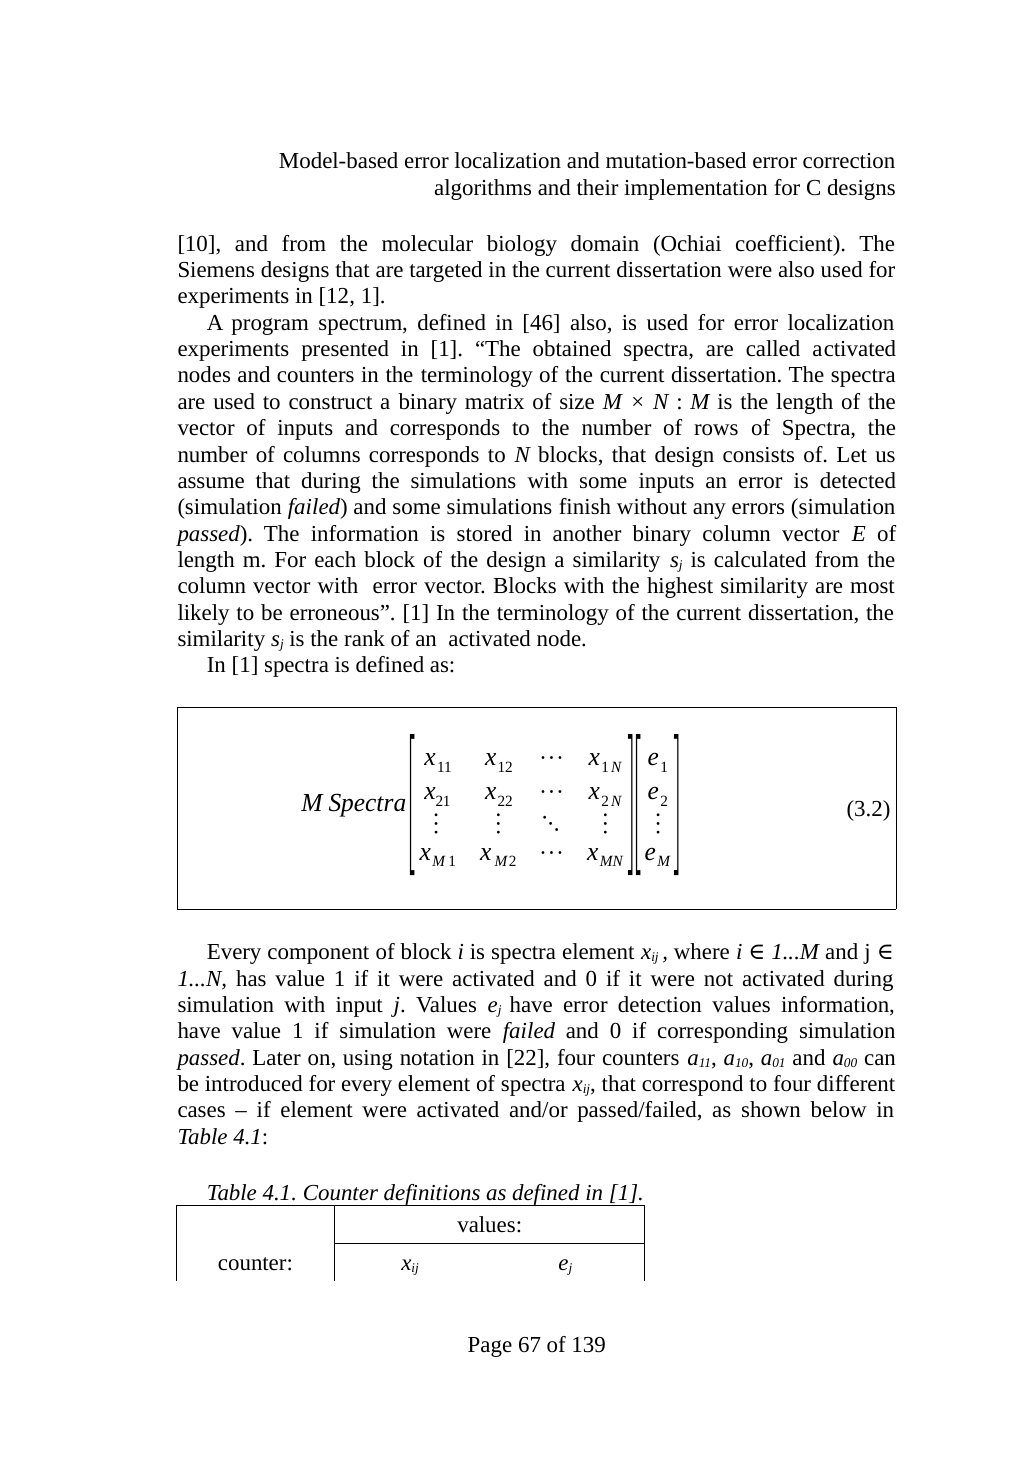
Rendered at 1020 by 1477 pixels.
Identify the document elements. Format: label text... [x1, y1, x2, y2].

table_header (3.2) [709, 708, 896, 909]
table_header [177, 1206, 334, 1243]
text In [1] spectra is defined as: [177, 651, 896, 678]
table_header [178, 708, 709, 909]
text Every component of block i is spectra element xij , where i ∈ 1...M and j ∈ 1...N, has value 1 if it were activated and 0 if it were not activated during simulation with input j. Values ej have error detection values information, have value 1 if simulation were failed and 0 if corresponding simulation passed. Later on, using notation in [22], four counters a11, a10, a01 and a00 can be introduced for every element of spectra xij, that correspond to four different cases – if element were activated and/or passed/failed, as shown below in Table 4.1: [177, 938, 896, 1149]
table_cell xij [335, 1244, 487, 1281]
text [10], and from the molecular biology domain (Ochiai coefficient). The Siemens designs that are targeted in the current dissertation were also used for experiments in [12, 1]. [177, 230, 896, 309]
table_cell ej [488, 1244, 644, 1281]
text A program spectrum, defined in [46] also, is used for error localization experiments presented in [1]. “The obtained spectra, are called activated nodes and counters in the terminology of the current dissertation. The spectra are used to construct a binary matrix of size M × N : M is the length of the vector of inputs and corresponds to the number of rows of Spectra, the number of columns corresponds to N blocks, that design consists of. Let us assume that during the simulations with some inputs an error is detected (simulation failed) and some simulations finish without any errors (simulation passed). The information is stored in another binary column vector E of length m. For each block of the design a similarity sj is calculated from the column vector with error vector. Blocks with the highest similarity are most likely to be erroneous”. [1] In the terminology of the current dissertation, the similarity sj is the rank of an activated node. [177, 309, 896, 651]
table_cell counter: [177, 1243, 334, 1281]
text Table 4.1. Counter definitions as defined in [1]. [177, 1179, 896, 1205]
table_header values: [335, 1206, 644, 1243]
